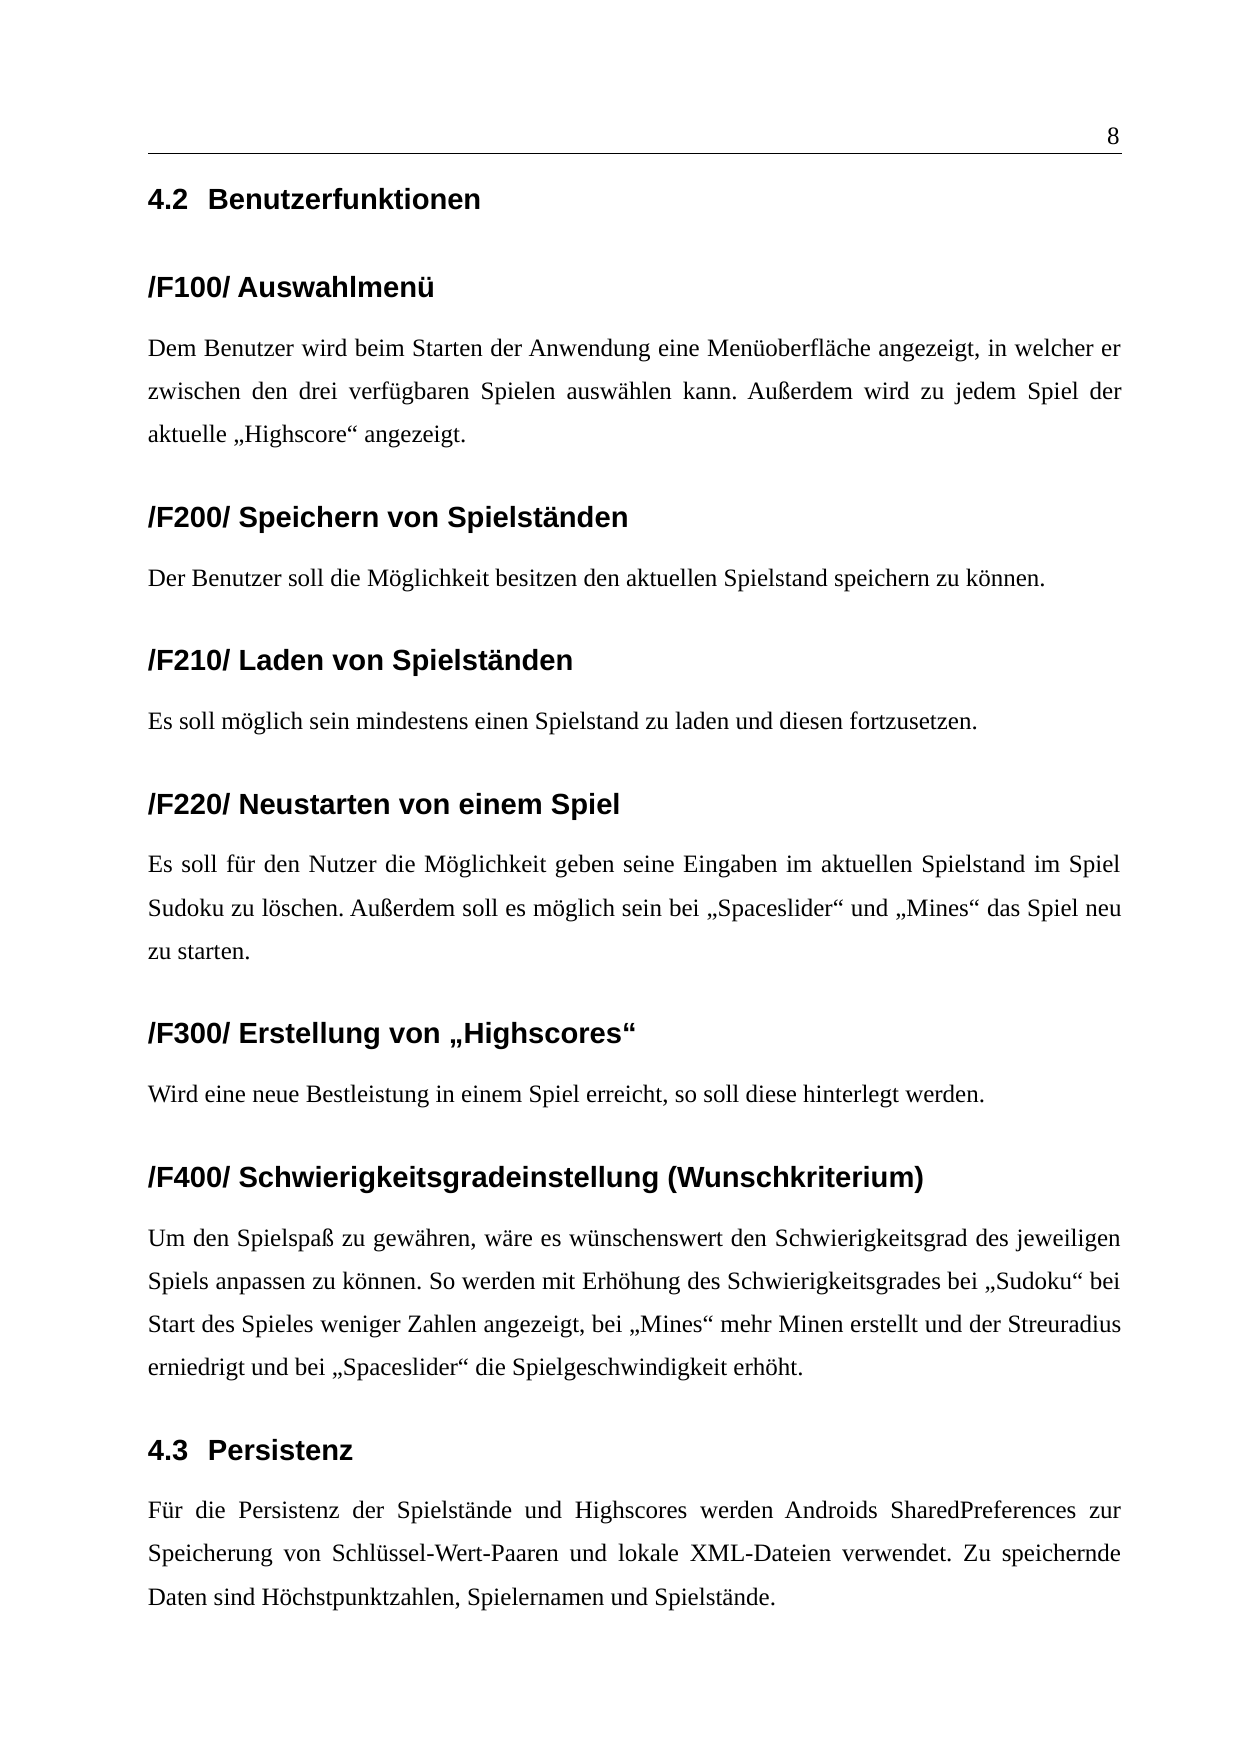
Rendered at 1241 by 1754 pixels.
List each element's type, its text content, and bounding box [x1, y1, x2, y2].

text Es soll möglich sein mindestens einen Spielstand zu laden und diesen fortzusetzen. [148, 706, 1122, 735]
subtitle /F100/ Auswahlmenü [148, 270, 1122, 304]
text Der Benutzer soll die Möglichkeit besitzen den aktuellen Spielstand speichern zu können. [148, 563, 1122, 591]
subtitle /F400/ Schwierigkeitsgradeinstellung (Wunschkriterium) [148, 1160, 1122, 1193]
subtitle Benutzerfunktionen [148, 182, 1122, 216]
subtitle Persistenz [148, 1433, 1122, 1466]
subtitle /F200/ Speichern von Spielständen [148, 500, 1122, 533]
subtitle /F300/ Erstellung von „Highscores“ [148, 1016, 1122, 1050]
text Es soll für den Nutzer die Möglichkeit geben seine Eingaben im aktuellen Spielstand im Spiel Sudoku zu löschen. Außerdem soll es möglich sein bei „Spaceslider“ und „Mines“ das Spiel neu zu starten. [148, 849, 1122, 964]
text Für die Persistenz der Spielstände und Highscores werden Androids SharedPreferences zur Speicherung von Schlüssel-Wert-Paaren und lokale XML-Dateien verwendet. Zu speichernde Daten sind Höchstpunktzahlen, Spielernamen und Spielstände. [148, 1495, 1122, 1610]
text Wird eine neue Bestleistung in einem Spiel erreicht, so soll diese hinterlegt werden. [148, 1079, 1122, 1108]
subtitle /F210/ Laden von Spielständen [148, 643, 1122, 677]
text Um den Spielspaß zu gewähren, wäre es wünschenswert den Schwierigkeitsgrad des jeweiligen Spiels anpassen zu können. So werden mit Erhöhung des Schwierigkeitsgrades bei „Sudoku“ bei Start des Spieles weniger Zahlen angezeigt, bei „Mines“ mehr Minen erstellt und der Streuradius erniedrigt und bei „Spaceslider“ die Spielgeschwindigkeit erhöht. [148, 1223, 1122, 1381]
subtitle /F220/ Neustarten von einem Spiel [148, 787, 1122, 820]
text Dem Benutzer wird beim Starten der Anwendung eine Menüoberfläche angezeigt, in welcher er zwischen den drei verfügbaren Spielen auswählen kann. Außerdem wird zu jedem Spiel der aktuelle „Highscore“ angezeigt. [148, 333, 1122, 448]
